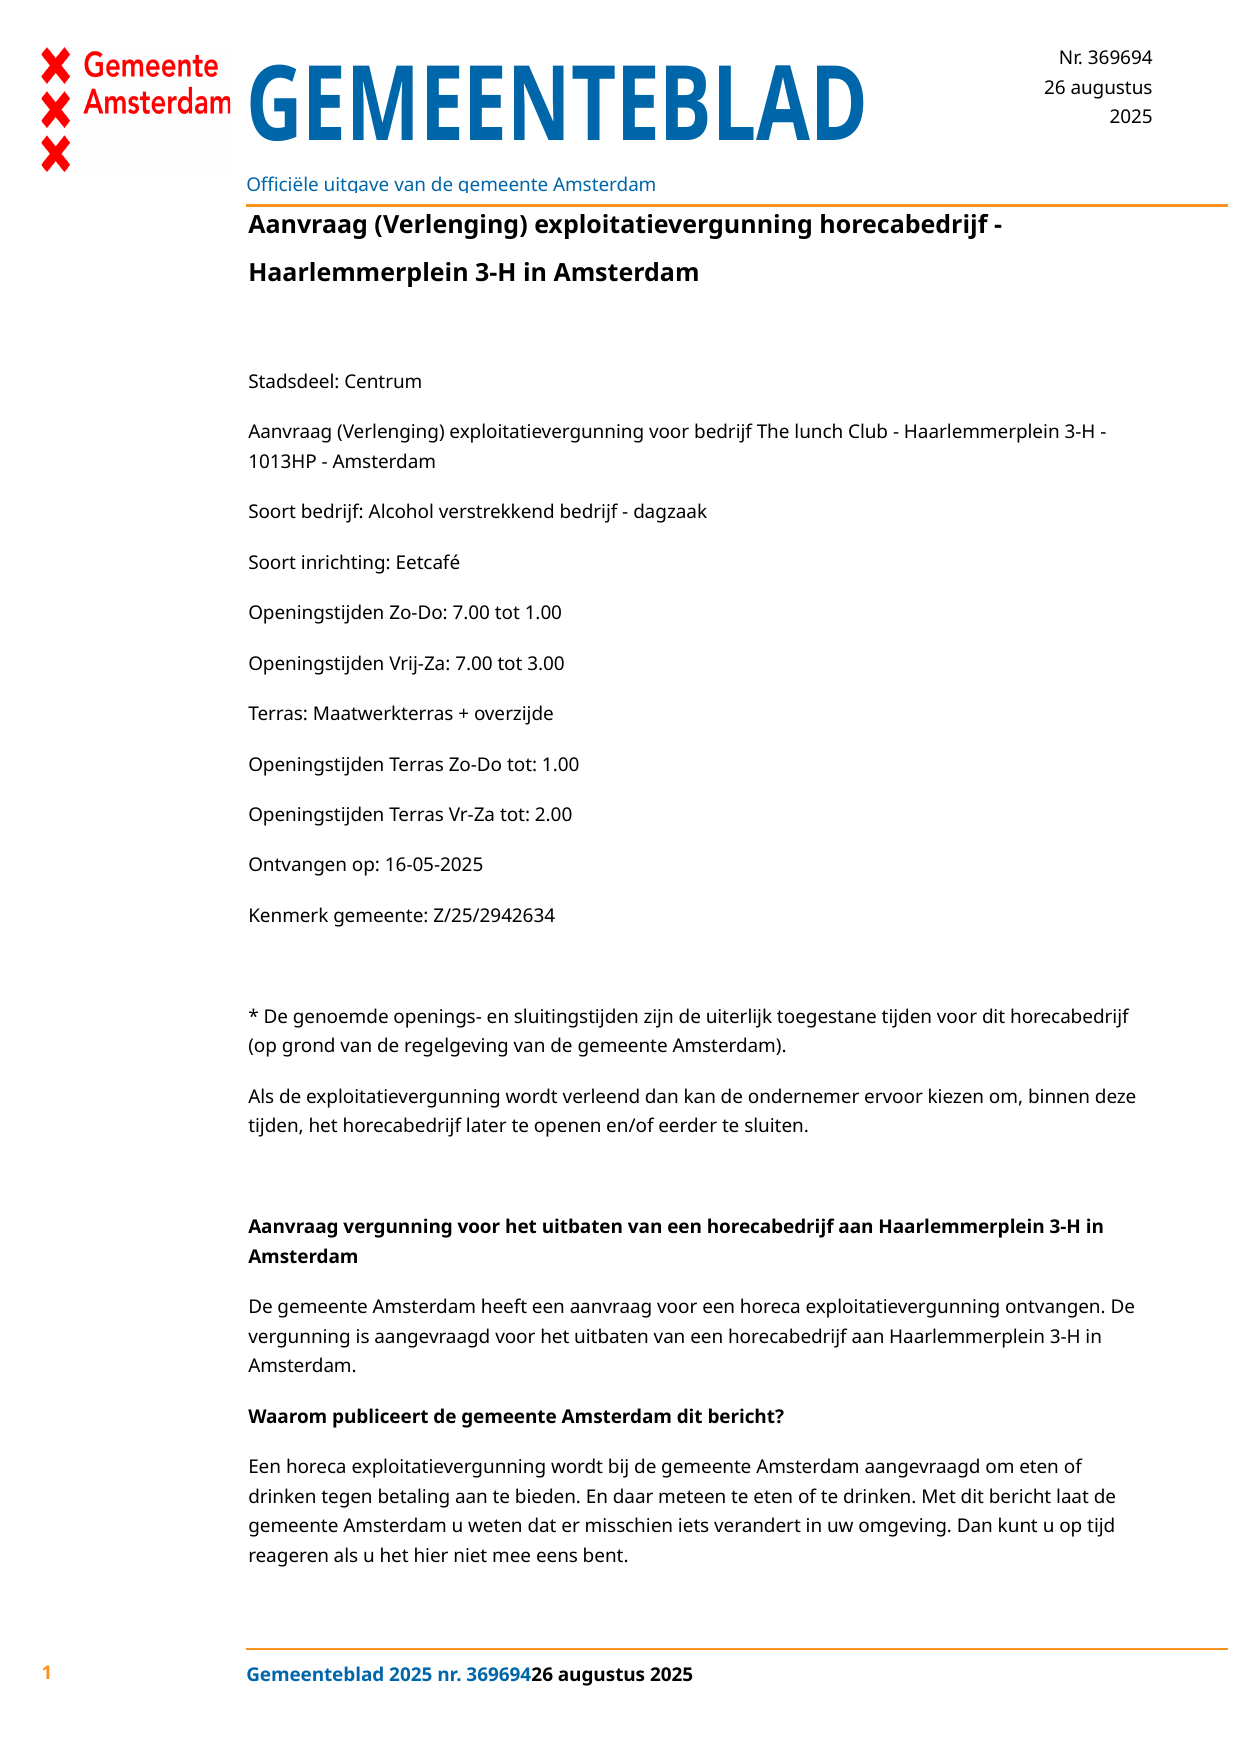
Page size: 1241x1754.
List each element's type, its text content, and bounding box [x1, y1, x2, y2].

picture [41, 47, 231, 172]
text Soort inrichting: Eetcafé [248, 549, 1152, 575]
text Kenmerk gemeente: Z/25/2942634 [248, 902, 1152, 928]
text Aanvraag (Verlenging) exploitatievergunning voor bedrijf The lunch Club - Haarlemmerplein 3-H - 1013HP - Amsterdam [248, 419, 1152, 474]
text Openingstijden Terras Zo-Do tot: 1.00 [248, 751, 1152, 777]
text De gemeente Amsterdam heeft een aanvraag voor een horeca exploitatievergunning ontvangen. De vergunning is aangevraagd voor het uitbaten van een horecabedrijf aan Haarlemmerplein 3-H in Amsterdam. [248, 1293, 1152, 1378]
text Soort bedrijf: Alcohol verstrekkend bedrijf - dagzaak [248, 499, 1152, 524]
text Openingstijden Terras Vr-Za tot: 2.00 [248, 801, 1152, 827]
text * De genoemde openings- en sluitingstijden zijn de uiterlijk toegestane tijden voor dit horecabedrijf (op grond van de regelgeving van de gemeente Amsterdam). [248, 1003, 1152, 1058]
text Waarom publiceert de gemeente Amsterdam dit bericht? [248, 1403, 1152, 1429]
text Terras: Maatwerkterras + overzijde [248, 700, 1152, 726]
text Als de exploitatievergunning wordt verleend dan kan de ondernemer ervoor kiezen om, binnen deze tijden, het horecabedrijf later te openen en/of eerder te sluiten. [248, 1083, 1152, 1138]
text Openingstijden Vrij-Za: 7.00 tot 3.00 [248, 650, 1152, 676]
text Aanvraag vergunning voor het uitbaten van een horecabedrijf aan Haarlemmerplein 3-H in Amsterdam [248, 1213, 1152, 1269]
text Ontvangen op: 16-05-2025 [248, 852, 1152, 877]
text Aanvraag (Verlenging) exploitatievergunning horecabedrijf - Haarlemmerplein 3-H in Amsterdam [248, 207, 1152, 288]
text Een horeca exploitatievergunning wordt bij de gemeente Amsterdam aangevraagd om eten of drinken tegen betaling aan te bieden. En daar meteen te eten of te drinken. Met dit bericht laat de gemeente Amsterdam u weten dat er misschien iets verandert in uw omgeving. Dan kunt u op tijd reageren als u het hier niet mee eens bent. [248, 1453, 1152, 1568]
text Openingstijden Zo-Do: 7.00 tot 1.00 [248, 599, 1152, 625]
text Stadsdeel: Centrum [248, 368, 1152, 394]
